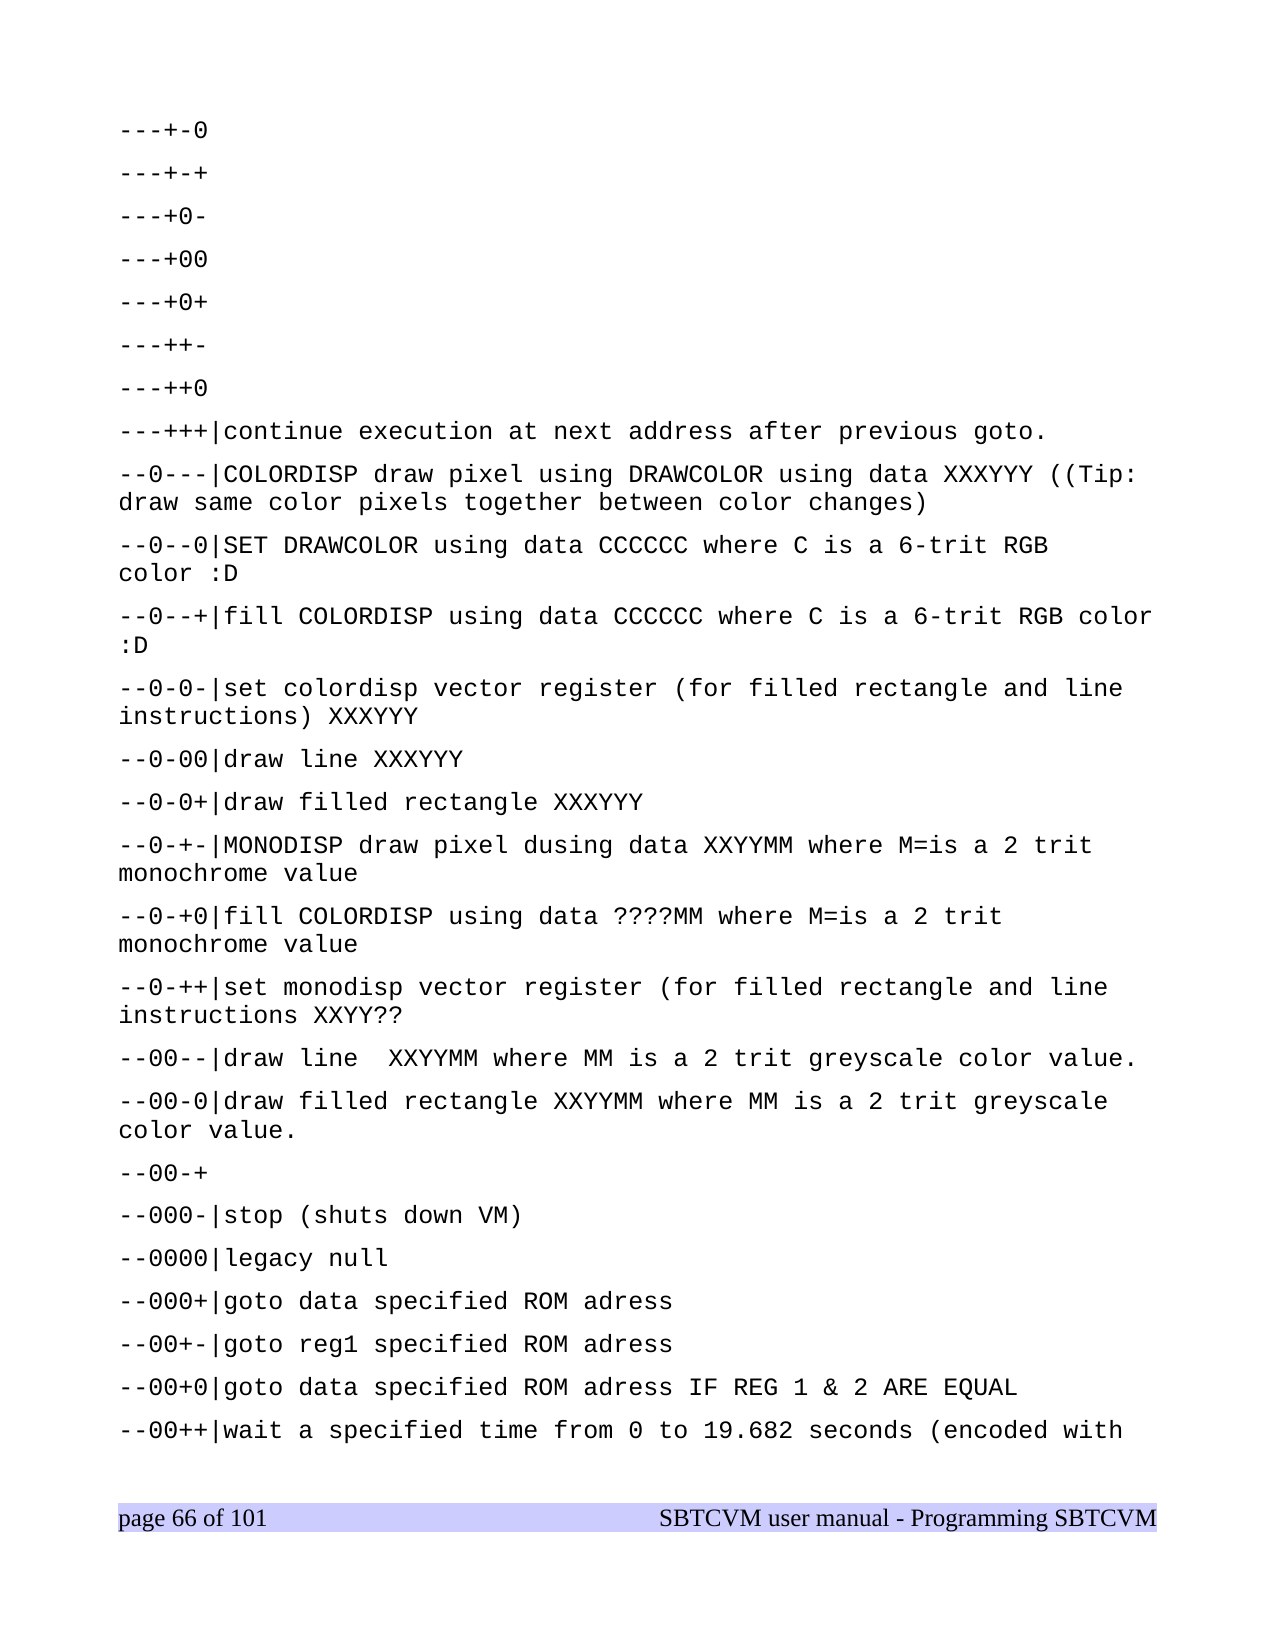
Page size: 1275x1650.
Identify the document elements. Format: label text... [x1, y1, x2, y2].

text --00--|draw line XXYYMM where MM is a 2 trit greyscale color value. [118, 1046, 1157, 1074]
text --0-0-|set colordisp vector register (for filled rectangle and line instructions) XXXYYY [118, 675, 1157, 732]
text ---+++|continue execution at next address after previous goto. [118, 418, 1157, 447]
text --00++|wait a specified time from 0 to 19.682 seconds (encoded with [118, 1418, 1157, 1446]
text --000+|goto data specified ROM adress [118, 1289, 1157, 1317]
text ---++0 [118, 376, 1157, 404]
text --00+0|goto data specified ROM adress IF REG 1 & 2 ARE EQUAL [118, 1375, 1157, 1403]
text ---+-+ [118, 161, 1157, 189]
text --00+-|goto reg1 specified ROM adress [118, 1332, 1157, 1360]
text --0-00|draw line XXXYYY [118, 746, 1157, 775]
text --00-+ [118, 1160, 1157, 1188]
text ---+0+ [118, 290, 1157, 318]
text ---+-0 [118, 118, 1157, 146]
text --0-+0|fill COLORDISP using data ????MM where M=is a 2 trit monochrome value [118, 903, 1157, 960]
text --0-+-|MONODISP draw pixel dusing data XXYYMM where M=is a 2 trit monochrome value [118, 832, 1157, 889]
text --0000|legacy null [118, 1246, 1157, 1274]
text --0--0|SET DRAWCOLOR using data CCCCCC where C is a 6-trit RGB color :D [118, 533, 1157, 589]
text --000-|stop (shuts down VM) [118, 1203, 1157, 1231]
text --00-0|draw filled rectangle XXYYMM where MM is a 2 trit greyscale color value. [118, 1089, 1157, 1146]
text --0---|COLORDISP draw pixel using DRAWCOLOR using data XXXYYY ((Tip: draw same color pixels together between color changes) [118, 461, 1157, 518]
text --0--+|fill COLORDISP using data CCCCCC where C is a 6-trit RGB color :D [118, 604, 1157, 661]
text --0-++|set monodisp vector register (for filled rectangle and line instructions XXYY?? [118, 975, 1157, 1031]
text --0-0+|draw filled rectangle XXXYYY [118, 789, 1157, 818]
text ---+00 [118, 247, 1157, 275]
text ---++- [118, 333, 1157, 361]
text ---+0- [118, 204, 1157, 232]
